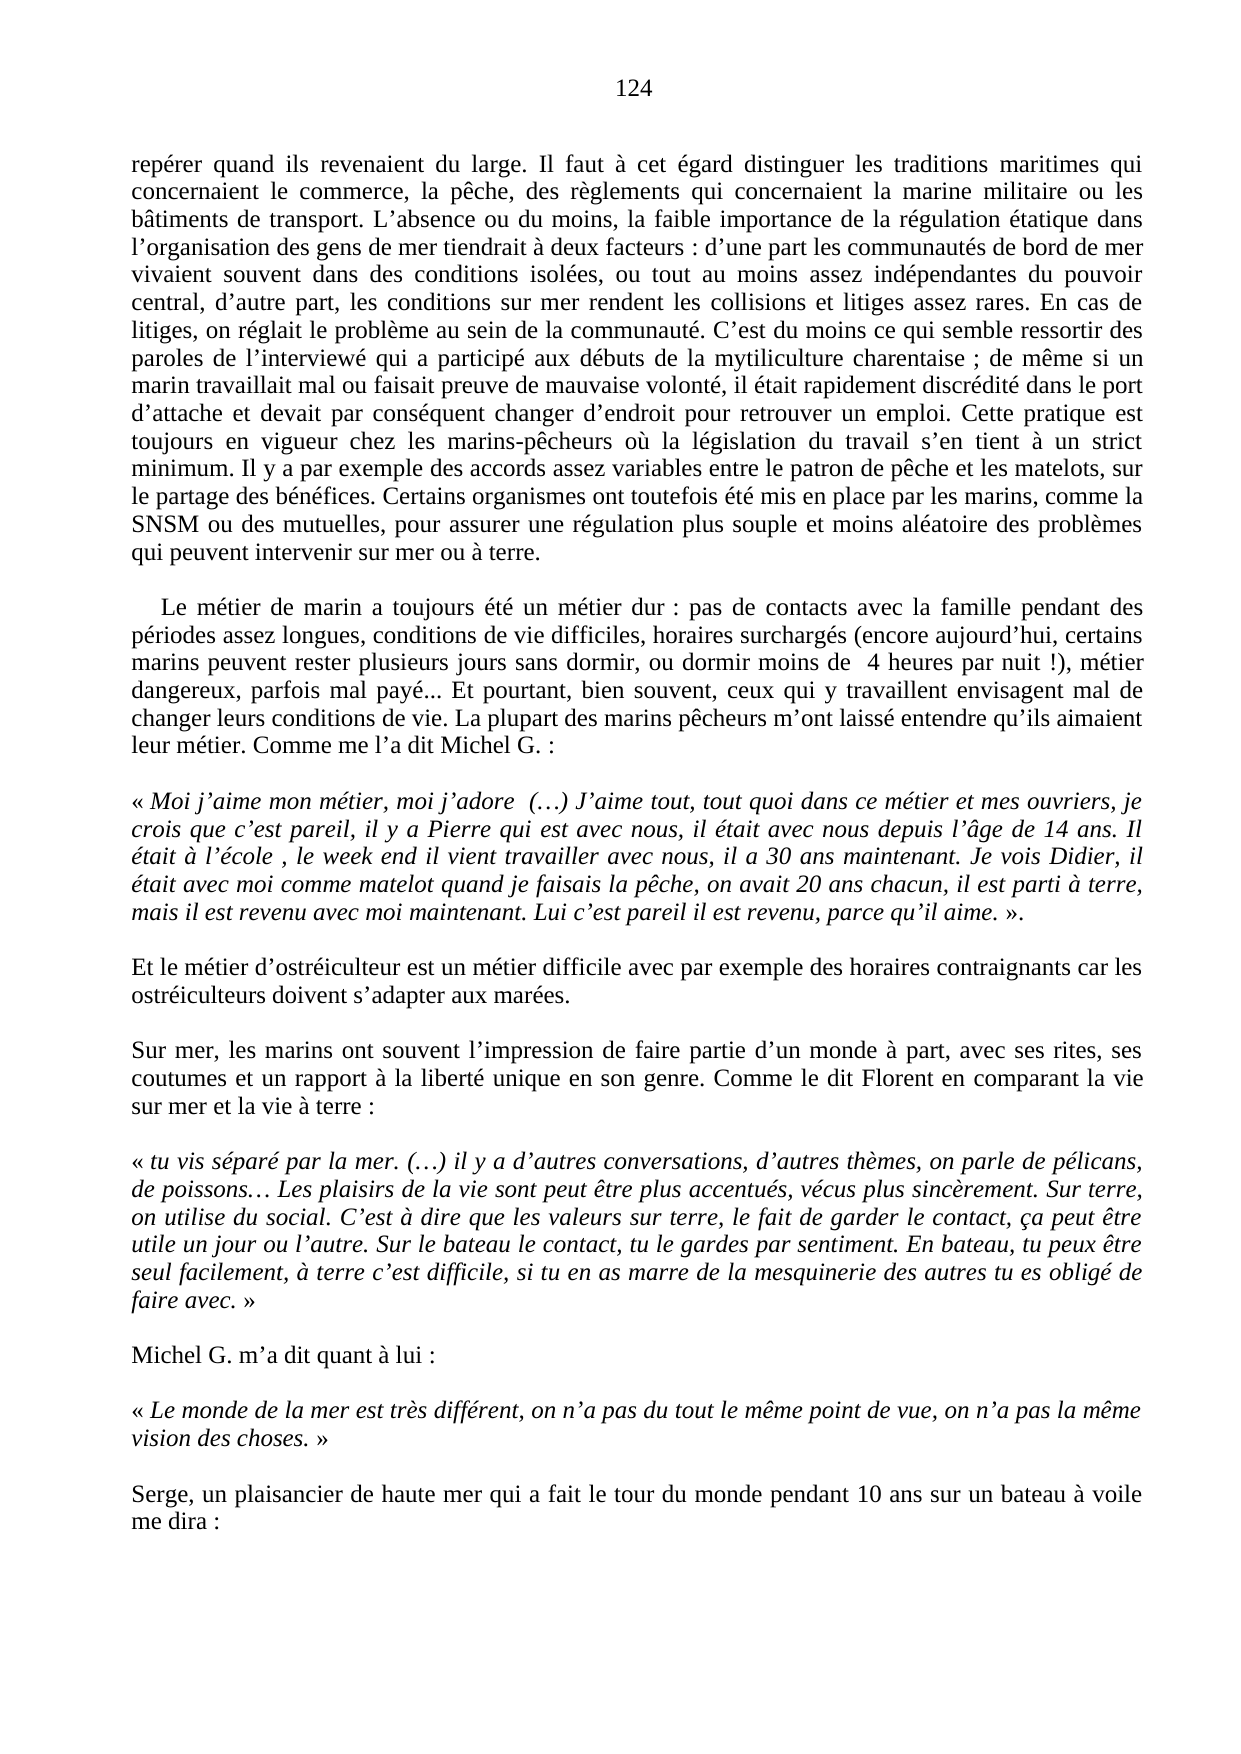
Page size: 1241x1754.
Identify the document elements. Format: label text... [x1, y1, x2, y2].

text Le métier de marin a toujours été un métier dur : pas de contacts avec la famille pendant des périodes assez longues, conditions de vie difficiles, horaires surchargés (encore aujourd’hui, certains marins peuvent rester plusieurs jours sans dormir, ou dormir moins de 4 heures par nuit !), métier dangereux, parfois mal payé... Et pourtant, bien souvent, ceux qui y travaillent envisagent mal de changer leurs conditions de vie. La plupart des marins pêcheurs m’ont laissé entendre qu’ils aimaient leur métier. Comme me l’a dit Michel G. : [131, 593, 1144, 759]
text repérer quand ils revenaient du large. Il faut à cet égard distinguer les traditions maritimes qui concernaient le commerce, la pêche, des règlements qui concernaient la marine militaire ou les bâtiments de transport. L’absence ou du moins, la faible importance de la régulation étatique dans l’organisation des gens de mer tiendrait à deux facteurs : d’une part les communautés de bord de mer vivaient souvent dans des conditions isolées, ou tout au moins assez indépendantes du pouvoir central, d’autre part, les conditions sur mer rendent les collisions et litiges assez rares. En cas de litiges, on réglait le problème au sein de la communauté. C’est du moins ce qui semble ressortir des paroles de l’interviewé qui a participé aux débuts de la mytiliculture charentaise ; de même si un marin travaillait mal ou faisait preuve de mauvaise volonté, il était rapidement discrédité dans le port d’attache et devait par conséquent changer d’endroit pour retrouver un emploi. Cette pratique est toujours en vigueur chez les marins-pêcheurs où la législation du travail s’en tient à un strict minimum. Il y a par exemple des accords assez variables entre le patron de pêche et les matelots, sur le partage des bénéfices. Certains organismes ont toutefois été mis en place par les marins, comme la SNSM ou des mutuelles, pour assurer une régulation plus souple et moins aléatoire des problèmes qui peuvent intervenir sur mer ou à terre. [131, 150, 1144, 565]
text Michel G. m’a dit quant à lui : [131, 1341, 1144, 1369]
text « tu vis séparé par la mer. (…) il y a d’autres conversations, d’autres thèmes, on parle de pélicans, de poissons… Les plaisirs de la vie sont peut être plus accentués, vécus plus sincèrement. Sur terre, on utilise du social. C’est à dire que les valeurs sur terre, le fait de garder le contact, ça peut être utile un jour ou l’autre. Sur le bateau le contact, tu le gardes par sentiment. En bateau, tu peux être seul facilement, à terre c’est difficile, si tu en as marre de la mesquinerie des autres tu es obligé de faire avec. » [131, 1147, 1144, 1313]
text Et le métier d’ostréiculteur est un métier difficile avec par exemple des horaires contraignants car les ostréiculteurs doivent s’adapter aux marées. [131, 953, 1144, 1009]
text Serge, un plaisancier de haute mer qui a fait le tour du monde pendant 10 ans sur un bateau à voile me dira : [131, 1480, 1144, 1535]
text Sur mer, les marins ont souvent l’impression de faire partie d’un monde à part, avec ses rites, ses coutumes et un rapport à la liberté unique en son genre. Comme le dit Florent en comparant la vie sur mer et la vie à terre : [131, 1036, 1144, 1119]
text « Le monde de la mer est très différent, on n’a pas du tout le même point de vue, on n’a pas la même vision des choses. » [131, 1397, 1144, 1452]
text « Moi j’aime mon métier, moi j’adore (…) J’aime tout, tout quoi dans ce métier et mes ouvriers, je crois que c’est pareil, il y a Pierre qui est avec nous, il était avec nous depuis l’âge de 14 ans. Il était à l’école , le week end il vient travailler avec nous, il a 30 ans maintenant. Je vois Didier, il était avec moi comme matelot quand je faisais la pêche, on avait 20 ans chacun, il est parti à terre, mais il est revenu avec moi maintenant. Lui c’est pareil il est revenu, parce qu’il aime. ». [131, 787, 1144, 926]
